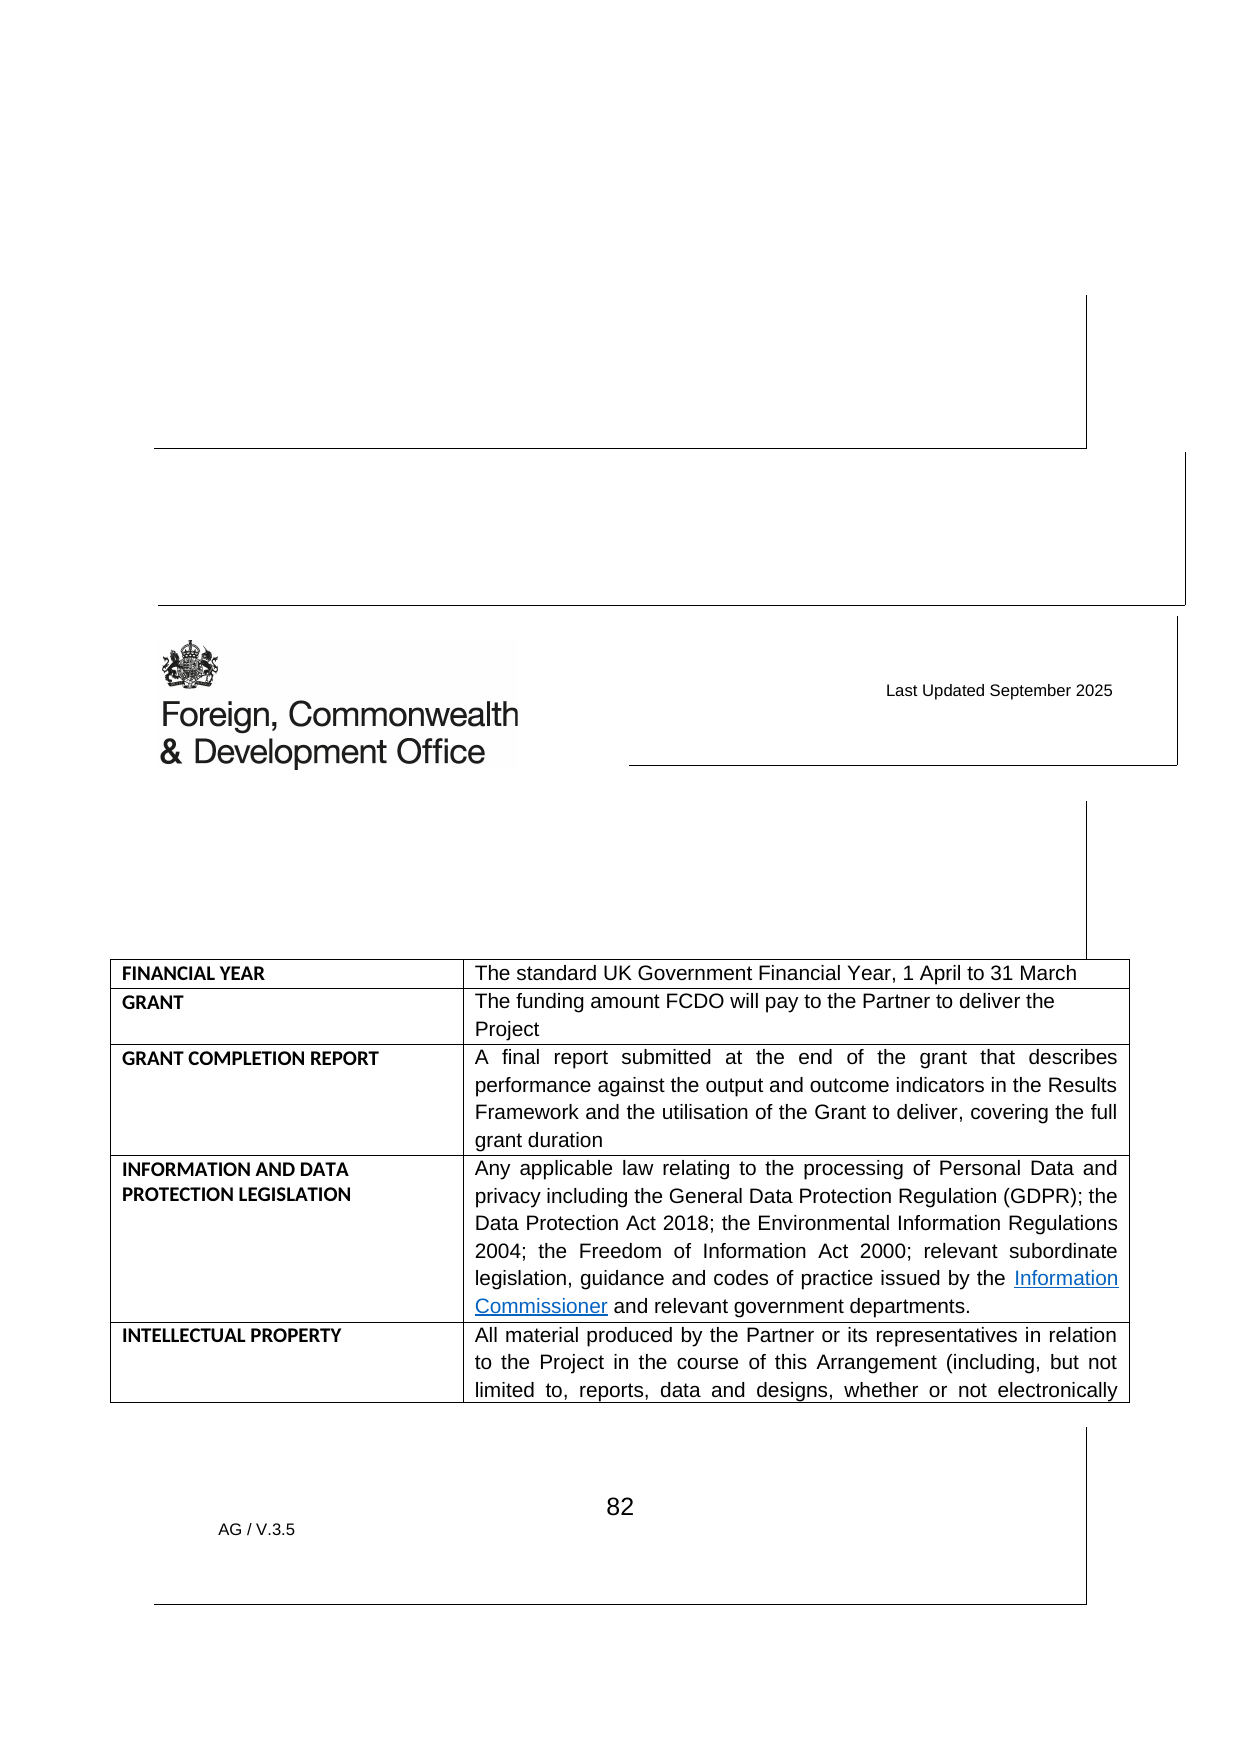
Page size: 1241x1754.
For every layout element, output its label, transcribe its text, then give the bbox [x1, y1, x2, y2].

table_cell All material produced by the Partner or its representatives in relation to the Project in the course of this Arrangement (including, but not limited to, reports, data and designs, whether or not electronically [464, 1323, 1129, 1402]
table_cell Any applicable law relating to the processing of Personal Data and privacy including the General Data Protection Regulation (GDPR); the Data Protection Act 2018; the Environmental Information Regulations 2004; the Freedom of Information Act 2000; relevant subordinate legislation, guidance and codes of practice issued by the Information Commissioner and relevant government departments. [464, 1156, 1129, 1322]
table_cell FINANCIAL YEAR [111, 960, 463, 988]
table_cell A final report submitted at the end of the grant that describes performance against the output and outcome indicators in the Results Framework and the utilisation of the Grant to deliver, covering the full grant duration [464, 1045, 1129, 1155]
table_cell INTELLECTUAL PROPERTY [111, 1323, 463, 1402]
table_cell GRANT [111, 989, 463, 1044]
table_cell INFORMATION AND DATA PROTECTION LEGISLATION [111, 1156, 463, 1322]
table_cell The funding amount FCDO will pay to the Partner to deliver the Project [464, 989, 1129, 1044]
table_cell GRANT COMPLETION REPORT [111, 1045, 463, 1155]
table_cell The standard UK Government Financial Year, 1 April to 31 March [464, 960, 1129, 988]
